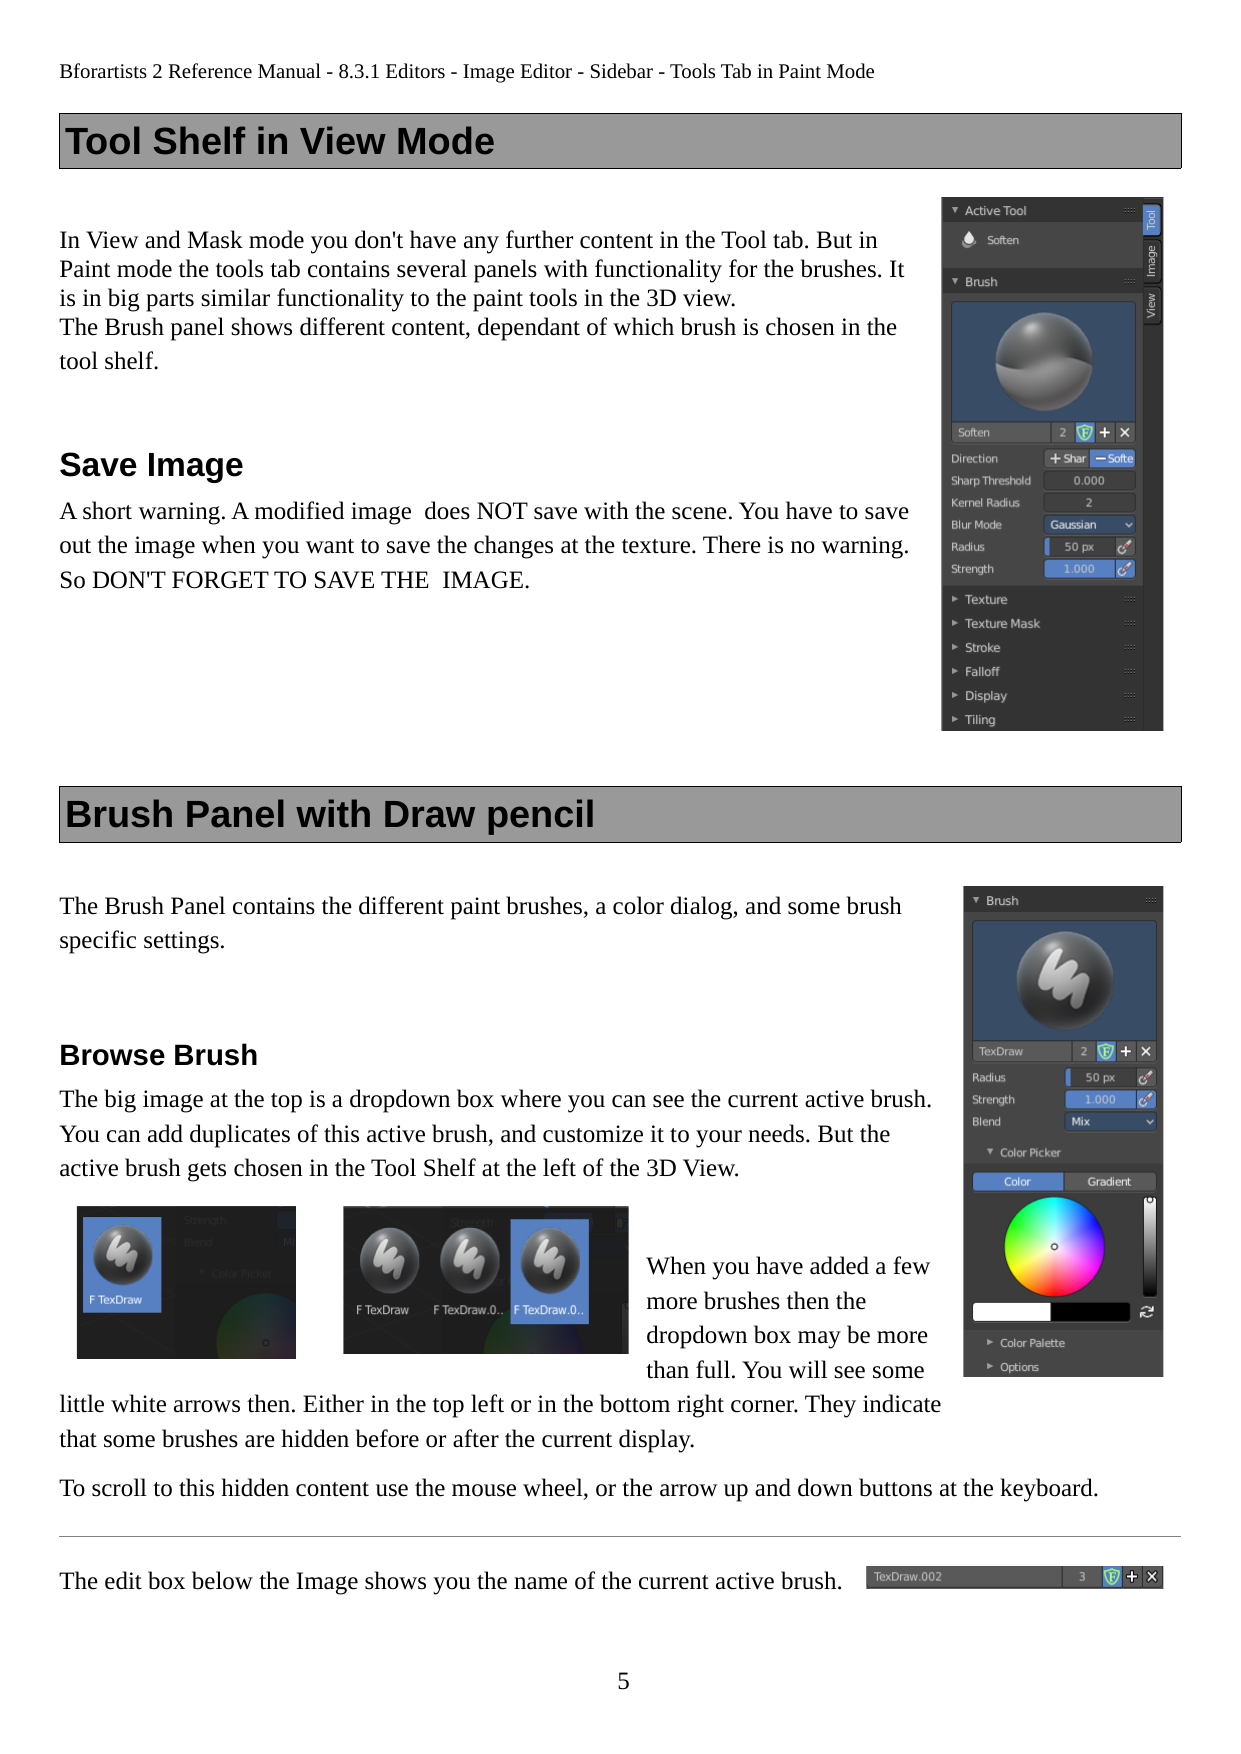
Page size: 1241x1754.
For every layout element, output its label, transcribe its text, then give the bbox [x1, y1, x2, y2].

subtitle Save Image [59, 445, 941, 483]
picture [963, 886, 1164, 1377]
text In View and Mask mode you don't have any further content in the Tool tab. But in Paint mode the tools tab contains several panels with functionality for the brushes. It is in big parts similar functionality to the paint tools in the 3D view. [59, 225, 941, 312]
text The Brush Panel contains the different paint brushes, a color dialog, and some brush specific settings. [59, 891, 963, 954]
picture [941, 197, 1164, 731]
table_header Brush Panel with Draw pencil [60, 787, 1181, 842]
text The Brush panel shows different content, dependant of which brush is chosen in the tool shelf. [59, 312, 941, 375]
table_header Tool Shelf in View Mode [60, 114, 1181, 168]
text The big image at the top is a dropdown box where you can see the current active brush. You can add duplicates of this active brush, and customize it to your needs. But the active brush gets chosen in the Tool Shelf at the left of the 3D View. [59, 1084, 963, 1182]
text A short warning. A modified image does NOT save with the scene. You have to save out the image when you want to save the changes at the texture. There is no warning. So DON'T FORGET TO SAVE THE IMAGE. [59, 496, 941, 594]
subtitle Browse Brush [59, 1038, 963, 1072]
text The edit box below the Image shows you the name of the current active brush. [59, 1566, 1181, 1595]
subtitle [1164, 445, 1181, 483]
picture [343, 1206, 629, 1354]
picture [866, 1566, 1164, 1589]
subtitle [1164, 1038, 1181, 1072]
picture [76, 1206, 296, 1359]
text When you have added a few more brushes then the dropdown box may be more than full. You will see some little white arrows then. Either in the top left or in the bottom right corner. They indicate that some brushes are hidden before or after the current display. [59, 1359, 1181, 1452]
text To scroll to this hidden content use the mouse wheel, or the arrow up and down buttons at the keyboard. [59, 1473, 1181, 1502]
